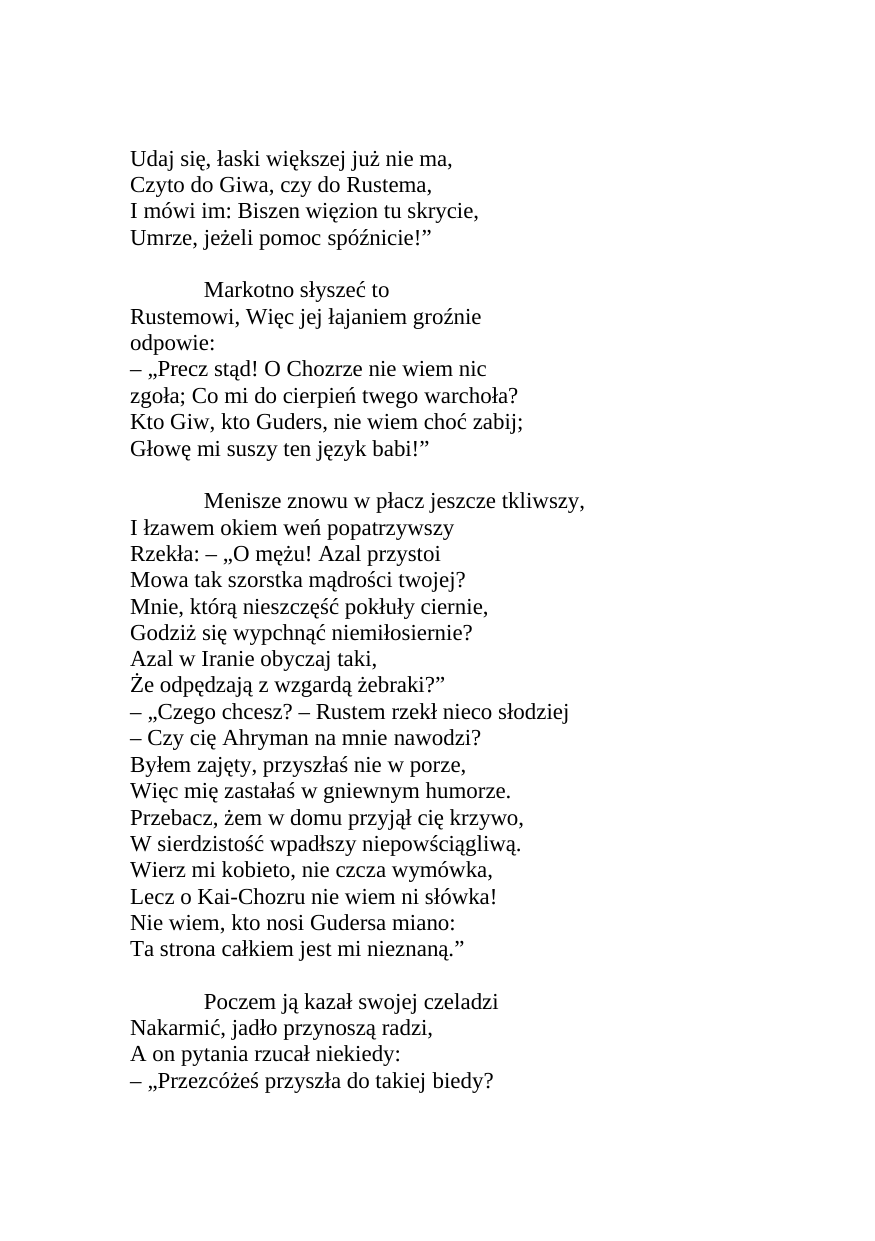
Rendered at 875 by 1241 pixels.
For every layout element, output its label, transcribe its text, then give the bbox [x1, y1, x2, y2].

text Kto Giw, kto Guders, nie wiem choć zabij; Głowę mi suszy ten język babi!” [130, 408, 525, 461]
text Markotno słyszeć to Rustemowi, Więc jej łajaniem groźnie odpowie: [130, 276, 505, 356]
text Byłem zajęty, przyszłaś nie w porze, Więc mię zastałaś w gniewnym humorze. [130, 751, 513, 803]
text Przebacz, żem w domu przyjął cię krzywo, W sierdzistość wpadłszy niepowściągliwą. Wierz mi kobieto, nie czcza wymówka, Lecz o Kai-Chozru nie wiem ni słówka! [130, 804, 529, 909]
text Poczem ją kazał swojej czeladzi Nakarmić, jadło przynoszą radzi, [130, 988, 500, 1041]
text Nie wiem, kto nosi Gudersa miano: Ta strona całkiem jest mi nieznaną.” [130, 909, 466, 962]
text Udaj się, łaski większej już nie ma, Czyto do Giwa, czy do Rustema, [130, 144, 454, 197]
text Że odpędzają z wzgardą żebraki?” [130, 672, 757, 698]
list „Przezcóżeś przyszła do takiej biedy? [130, 1067, 757, 1093]
text I mówi im: Biszen więzion tu skrycie, Umrze, jeżeli pomoc spóźnicie!” [130, 197, 481, 250]
text Rzekła: – „O mężu! Azal przystoi Mowa tak szorstka mądrości twojej? Mnie, którą nieszczęść pokłuły ciernie, Godziż się wypchnąć niemiłosiernie? Azal w Iranie obyczaj taki, [130, 540, 490, 672]
text Menisze znowu w płacz jeszcze tkliwszy, I łzawem okiem weń popatrzywszy [130, 487, 588, 540]
list „Czego chcesz? – Rustem rzekł nieco słodziej – Czy cię Ahryman na mnie nawodzi? [130, 698, 586, 751]
list „Precz stąd! O Chozrze nie wiem nic zgoła; Co mi do cierpień twego warchoła? [130, 356, 548, 408]
text A on pytania rzucał niekiedy: [130, 1041, 757, 1067]
